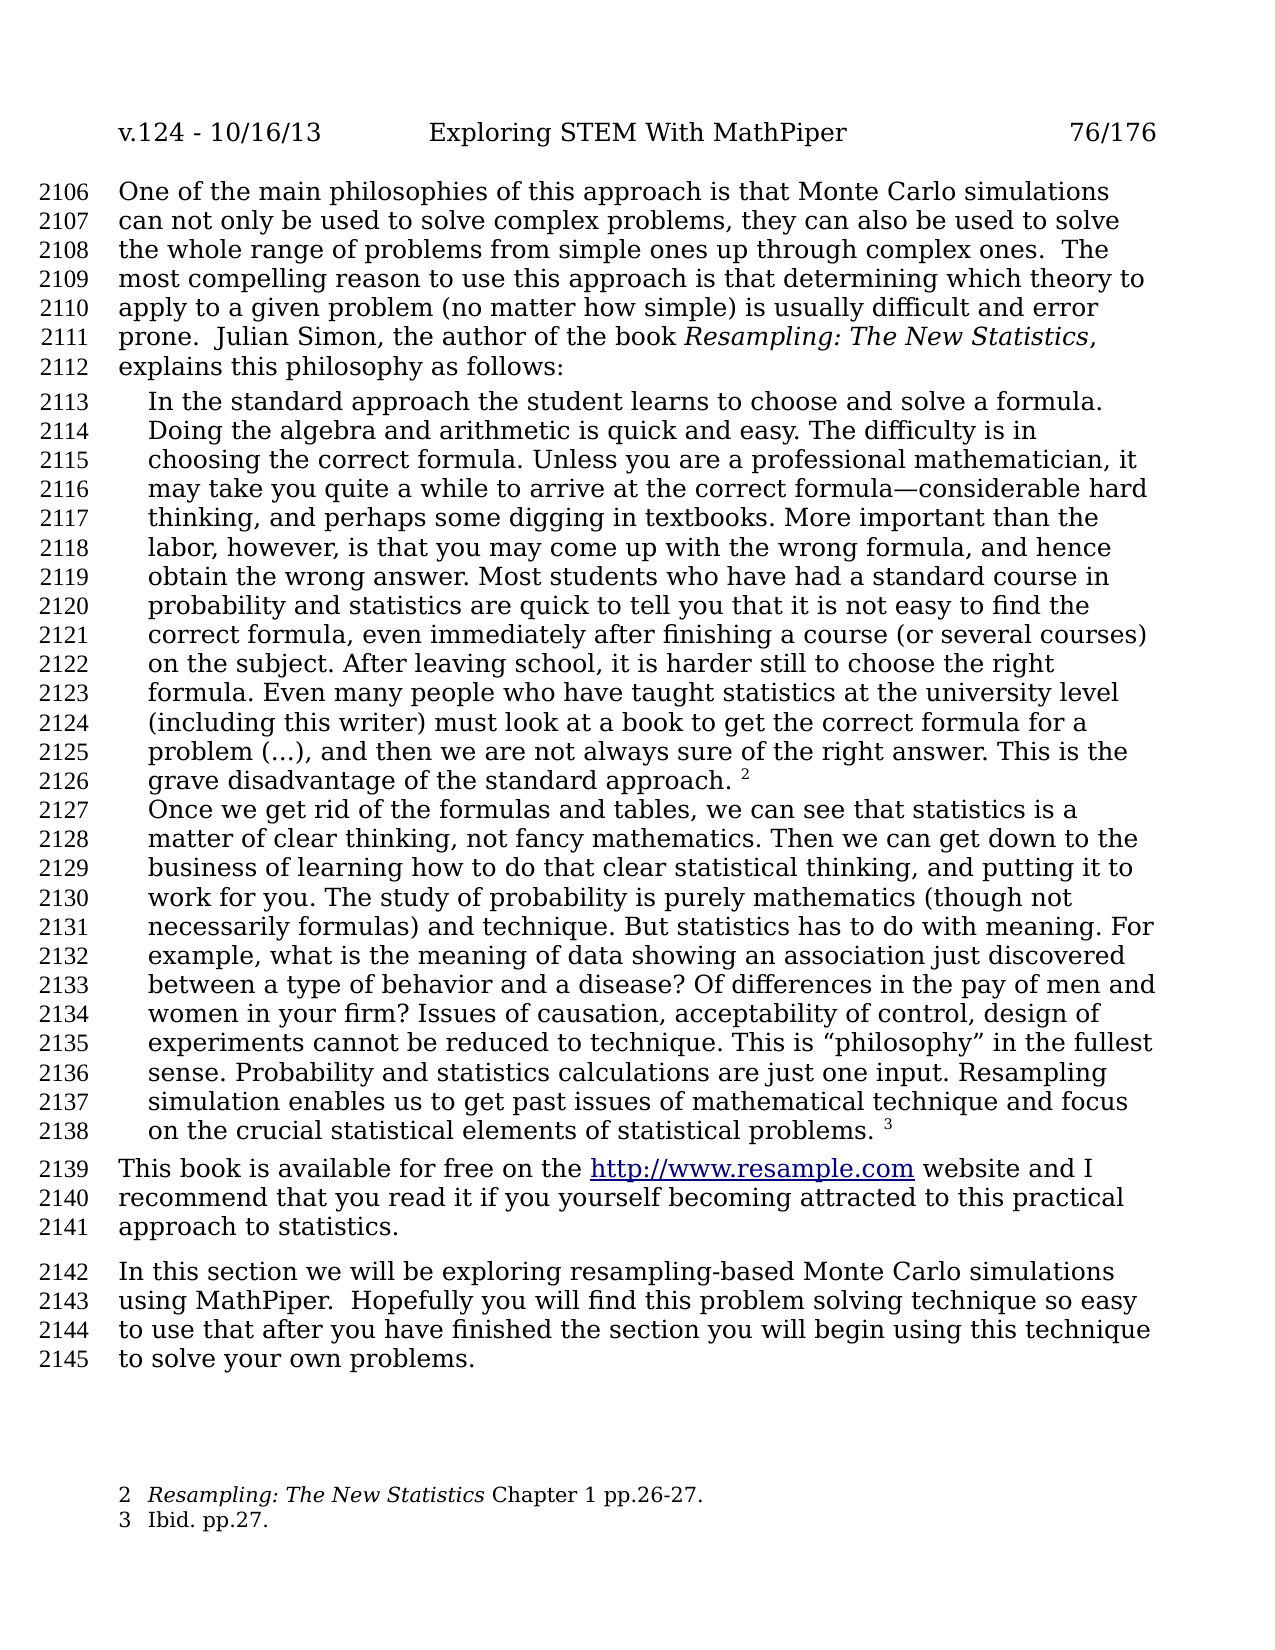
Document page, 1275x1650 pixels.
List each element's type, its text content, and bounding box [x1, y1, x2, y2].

text Ibid. pp.27. [118, 1508, 1157, 1532]
text In this section we will be exploring resampling-based Monte Carlo simulations using MathPiper. Hopefully you will find this problem solving technique so easy to use that after you have finished the section you will begin using this technique to solve your own problems. [118, 1257, 1157, 1373]
text Once we get rid of the formulas and tables, we can see that statistics is a matter of clear thinking, not fancy mathematics. Then we can get down to the business of learning how to do that clear statistical thinking, and putting it to work for you. The study of probability is purely mathematics (though not necessarily formulas) and technique. But statistics has to do with meaning. For example, what is the meaning of data showing an association just discovered between a type of behavior and a disease? Of differences in the pay of men and women in your firm? Issues of causation, acceptability of control, design of experiments cannot be reduced to technique. This is “philosophy” in the fullest sense. Probability and statistics calculations are just one input. Resampling simulation enables us to get past issues of mathematical technique and focus on the crucial statistical elements of statistical problems. [148, 795, 1157, 1145]
text Resampling: The New Statistics Chapter 1 pp.26-27. [118, 1483, 1157, 1508]
text One of the main philosophies of this approach is that Monte Carlo simulations can not only be used to solve complex problems, they can also be used to solve the whole range of problems from simple ones up through complex ones. The most compelling reason to use this approach is that determining which theory to apply to a given problem (no matter how simple) is usually difficult and error prone. Julian Simon, the author of the book Resampling: The New Statistics, explains this philosophy as follows: [118, 177, 1157, 381]
text In the standard approach the student learns to choose and solve a formula. Doing the algebra and arithmetic is quick and easy. The difficulty is in choosing the correct formula. Unless you are a professional mathematician, it may take you quite a while to arrive at the correct formula—considerable hard thinking, and perhaps some digging in textbooks. More important than the labor, however, is that you may come up with the wrong formula, and hence obtain the wrong answer. Most students who have had a standard course in probability and statistics are quick to tell you that it is not easy to find the correct formula, even immediately after finishing a course (or several courses) on the subject. After leaving school, it is harder still to choose the right formula. Even many people who have taught statistics at the university level (including this writer) must look at a book to get the correct formula for a problem (...), and then we are not always sure of the right answer. This is the grave disadvantage of the standard approach. [148, 387, 1157, 795]
text This book is available for free on the http://www.resample.com website and I recommend that you read it if you yourself becoming attracted to this practical approach to statistics. [118, 1154, 1157, 1242]
